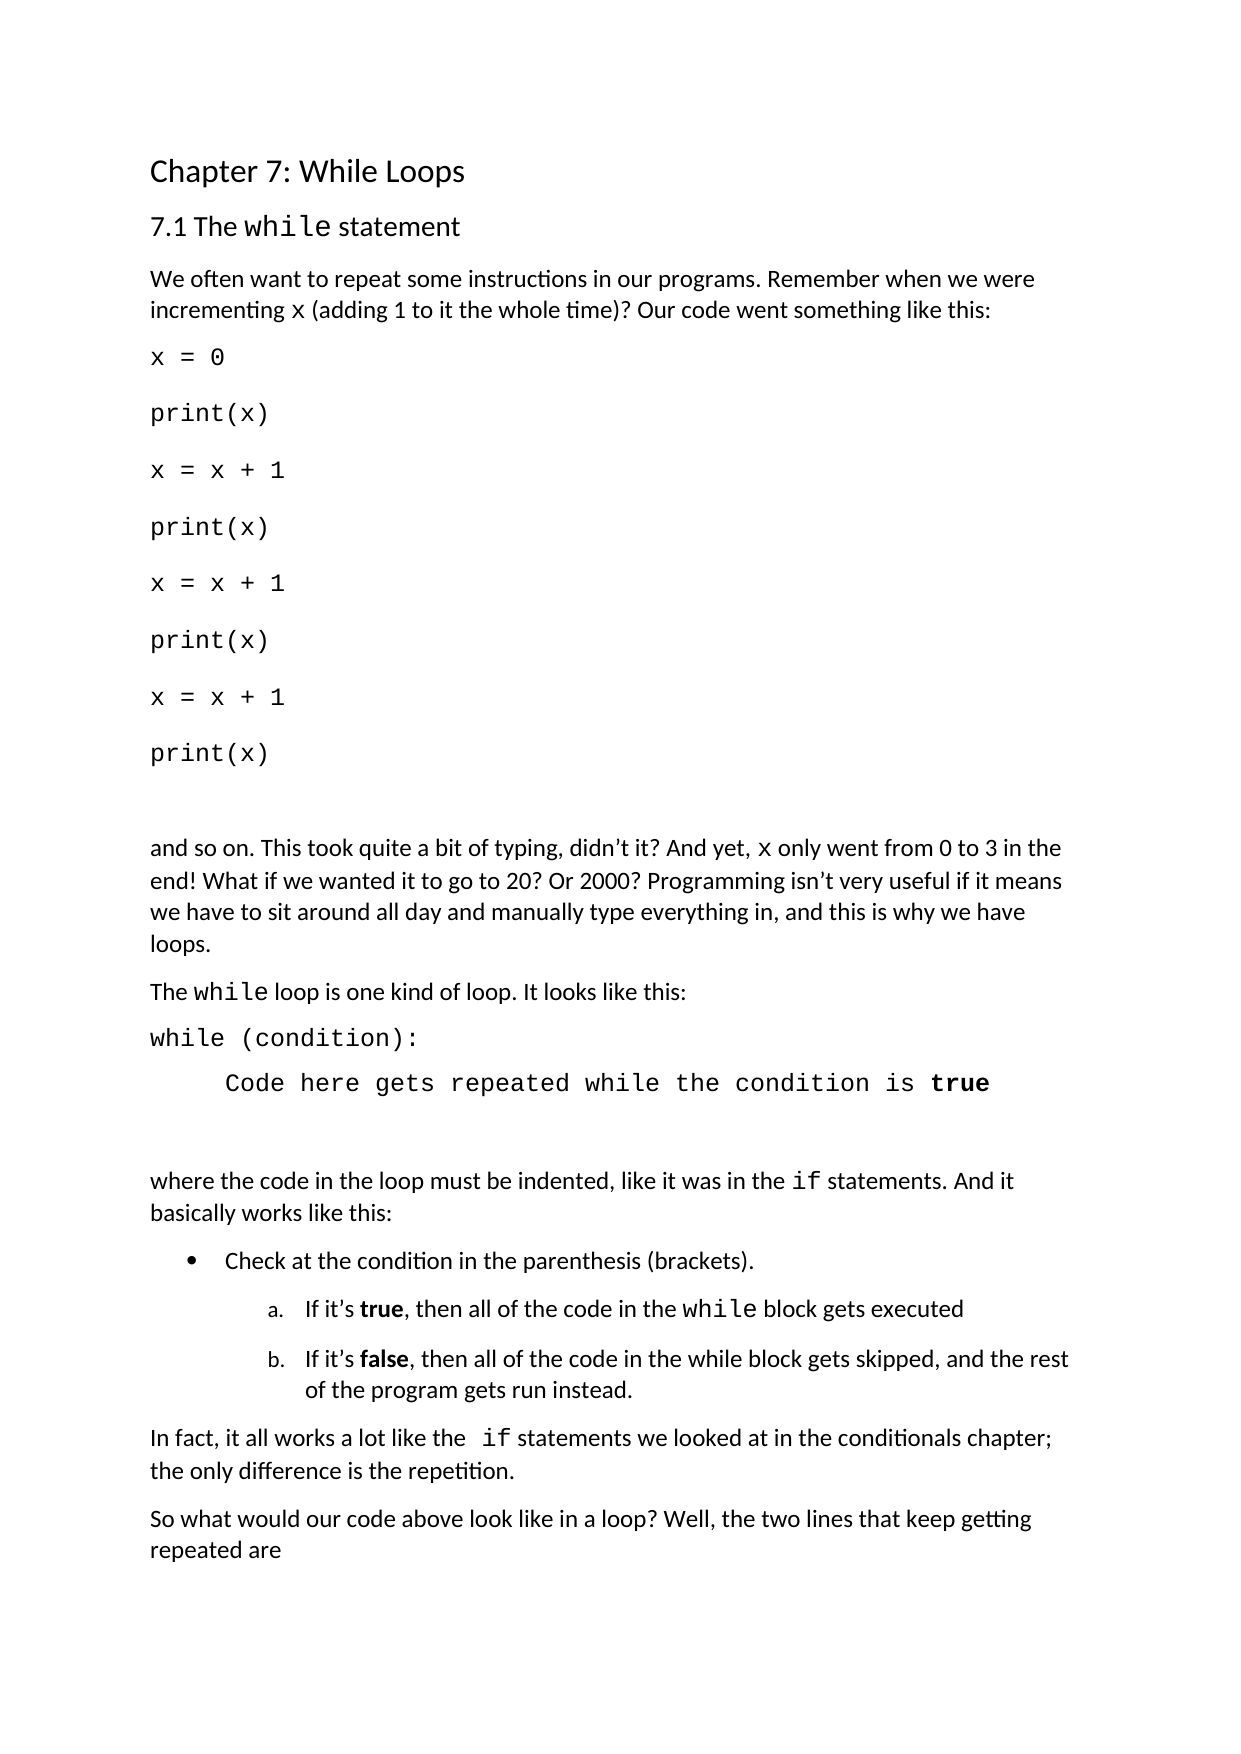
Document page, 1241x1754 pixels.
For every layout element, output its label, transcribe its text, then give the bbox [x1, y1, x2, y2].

text print(x) [150, 514, 1090, 542]
text In fact, it all works a lot like the if statements we looked at in the conditionals chapter; the only difference is the repetition. [150, 1422, 1090, 1485]
text x = x + 1 [150, 571, 1090, 599]
text 7.1 The while statement [150, 208, 1090, 246]
text Code here gets repeated while the condition is true [150, 1071, 1090, 1099]
text So what would our code above look like in a loop? Well, the two lines that keep getting repeated are [150, 1503, 1090, 1565]
text Chapter 7: While Loops [150, 150, 1090, 191]
text print(x) [150, 741, 1090, 769]
text x = x + 1 [150, 684, 1090, 712]
text print(x) [150, 627, 1090, 656]
list If it’s false, then all of the code in the while block gets skipped, and the rest of the program gets run instead. [267, 1343, 1090, 1405]
text and so on. This took quite a bit of typing, didn’t it? And yet, x only went from 0 to 3 in the end! What if we wanted it to go to 20? Or 2000? Programming isn’t very useful if it means we have to sit around all day and manually type everything in, and this is why we have loops. [150, 832, 1090, 958]
text The while loop is one kind of loop. It looks like this: [150, 976, 1090, 1007]
list Check at the condition in the parenthesis (brackets). [187, 1245, 1090, 1276]
text x = 0 [150, 344, 1090, 372]
text We often want to repeat some instructions in our programs. Remember when we were incrementing x (adding 1 to it the whole time)? Our code went something like this: [150, 263, 1090, 326]
text where the code in the loop must be indented, like it was in the if statements. And it basically works like this: [150, 1165, 1090, 1228]
text print(x) [150, 401, 1090, 429]
text x = x + 1 [150, 457, 1090, 486]
text while (condition): [150, 1025, 1090, 1053]
list If it’s true, then all of the code in the while block gets executed [267, 1293, 1090, 1325]
